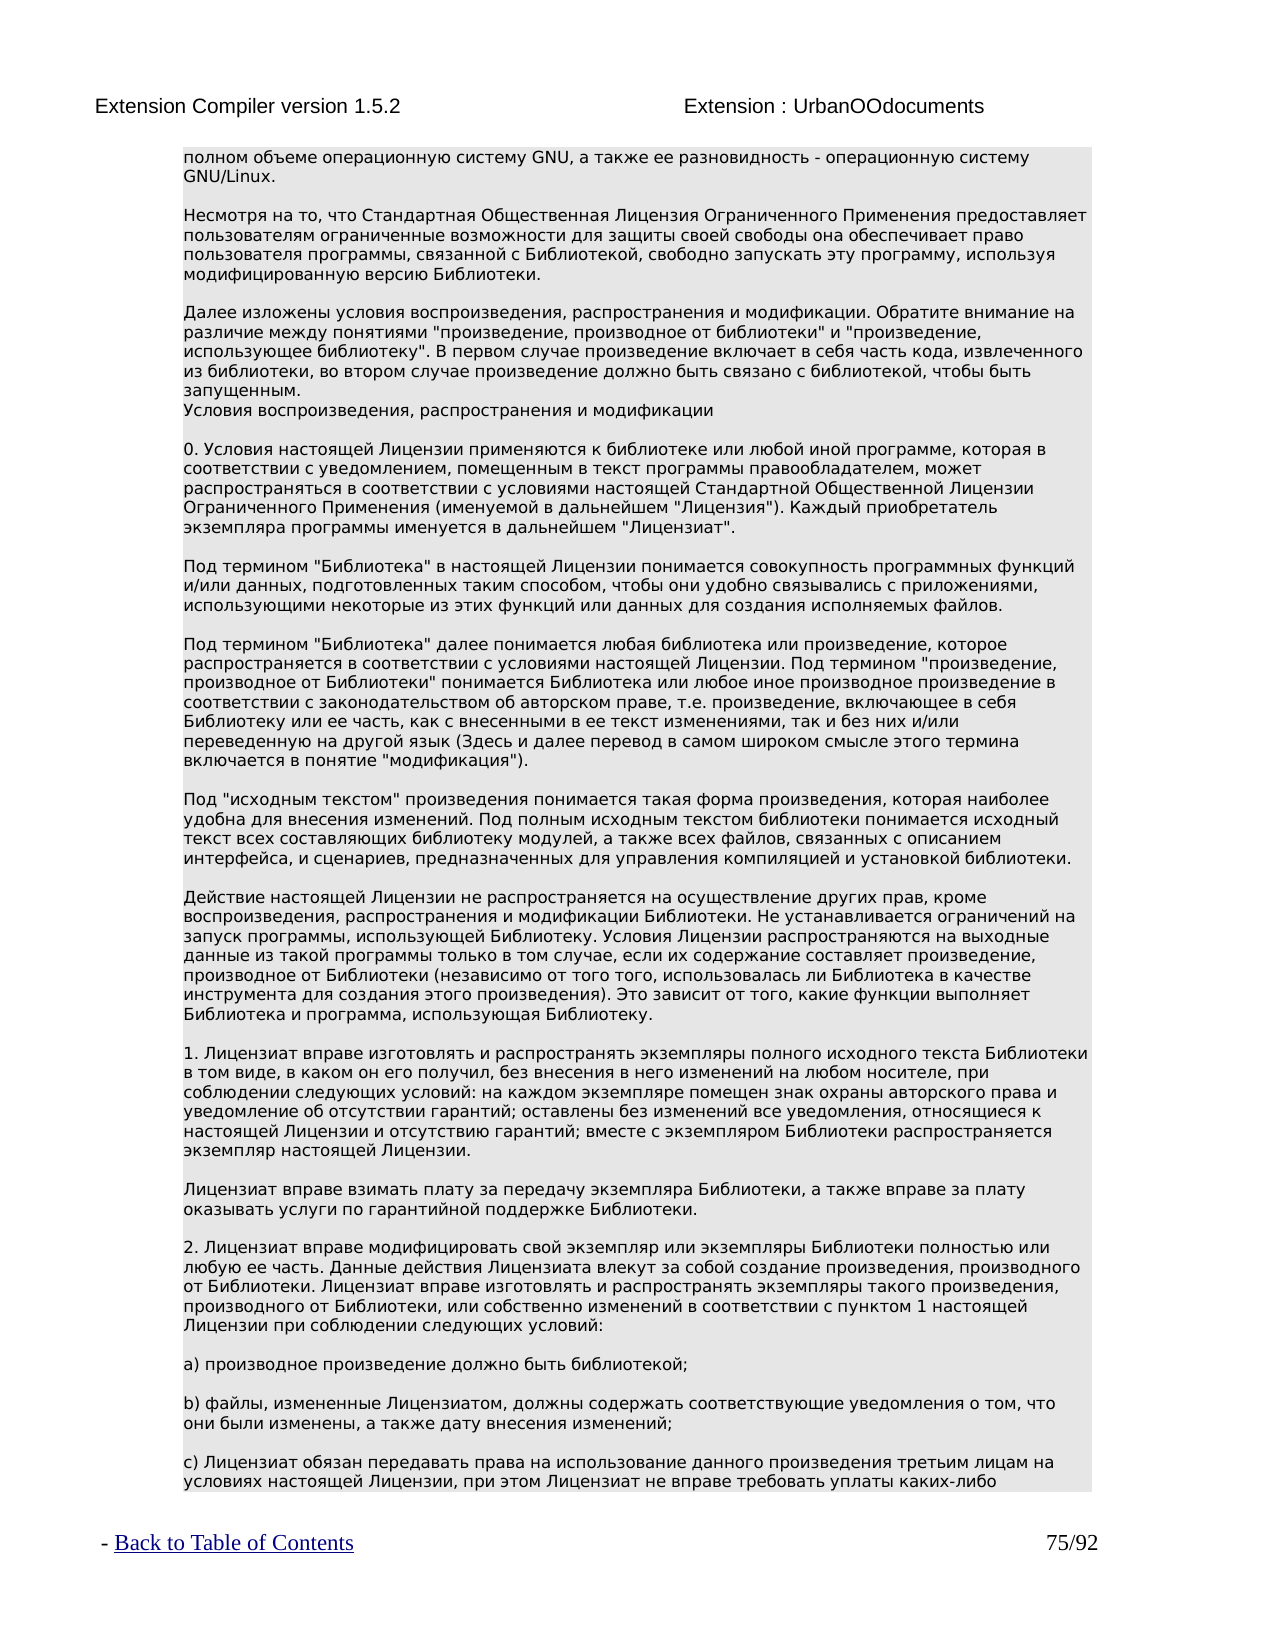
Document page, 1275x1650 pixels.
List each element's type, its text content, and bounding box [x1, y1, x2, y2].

text b) файлы, измененные Лицензиатом, должны содержать соответствующие уведомления о том, что они были изменены, а также дату внесения изменений; [183, 1394, 1092, 1433]
text Условия воспроизведения, распространения и модификации [183, 401, 1092, 420]
text 2. Лицензиат вправе модифицировать свой экземпляр или экземпляры Библиотеки полностью или любую ее часть. Данные действия Лицензиата влекут за собой создание произведения, производного от Библиотеки. Лицензиат вправе изготовлять и распространять экземпляры такого произведения, производного от Библиотеки, или собственно изменений в соответствии с пунктом 1 настоящей Лицензии при соблюдении следующих условий: [183, 1238, 1092, 1336]
text a) производное произведение должно быть библиотекой; [183, 1355, 1092, 1375]
text Лицензиат вправе взимать плату за передачу экземпляра Библиотеки, а также вправе за плату оказывать услуги по гарантийной поддержке Библиотеки. [183, 1180, 1092, 1219]
text 1. Лицензиат вправе изготовлять и распространять экземпляры полного исходного текста Библиотеки в том виде, в каком он его получил, без внесения в него изменений на любом носителе, при соблюдении следующих условий: на каждом экземпляре помещен знак охраны авторского права и уведомление об отсутствии гарантий; оставлены без изменений все уведомления, относящиеся к настоящей Лицензии и отсутствию гарантий; вместе с экземпляром Библиотеки распространяется экземпляр настоящей Лицензии. [183, 1043, 1092, 1160]
text Под "исходным текстом" произведения понимается такая форма произведения, которая наиболее удобна для внесения изменений. Под полным исходным текстом библиотеки понимается исходный текст всех составляющих библиотеку модулей, а также всех файлов, связанных с описанием интерфейса, и сценариев, предназначенных для управления компиляцией и установкой библиотеки. [183, 790, 1092, 868]
text Под термином "Библиотека" далее понимается любая библиотека или произведение, которое распространяется в соответствии с условиями настоящей Лицензии. Под термином "произведение, производное от Библиотеки" понимается Библиотека или любое иное производное произведение в соответствии с законодательством об авторском праве, т.е. произведение, включающее в себя Библиотеку или ее часть, как с внесенными в ее текст изменениями, так и без них и/или переведенную на другой язык (Здесь и далее перевод в самом широком смысле этого термина включается в понятие "модификация"). [183, 634, 1092, 771]
text полном объеме операционную систему GNU, а также ее разновидность - операционную систему GNU/Linux. [183, 147, 1092, 186]
text 0. Условия настоящей Лицензии применяются к библиотеке или любой иной программе, которая в соответствии с уведомлением, помещенным в текст программы правообладателем, может распространяться в соответствии с условиями настоящей Стандартной Общественной Лицензии Ограниченного Применения (именуемой в дальнейшем "Лицензия"). Каждый приобретатель экземпляра программы именуется в дальнейшем "Лицензиат". [183, 440, 1092, 537]
text Далее изложены условия воспроизведения, распространения и модификации. Обратите внимание на различие между понятиями "произведение, производное от библиотеки" и "произведение, использующее библиотеку". В первом случае произведение включает в себя часть кода, извлеченного из библиотеки, во втором случае произведение должно быть связано с библиотекой, чтобы быть запущенным. [183, 303, 1092, 401]
text c) Лицензиат обязан передавать права на использование данного произведения третьим лицам на условиях настоящей Лицензии, при этом Лицензиат не вправе требовать уплаты каких-либо [183, 1453, 1092, 1492]
text Под термином "Библиотека" в настоящей Лицензии понимается совокупность программных функций и/или данных, подготовленных таким способом, чтобы они удобно связывались с приложениями, использующими некоторые из этих функций или данных для создания исполняемых файлов. [183, 557, 1092, 615]
text Действие настоящей Лицензии не распространяется на осуществление других прав, кроме воспроизведения, распространения и модификации Библиотеки. Не устанавливается ограничений на запуск программы, использующей Библиотеку. Условия Лицензии распространяются на выходные данные из такой программы только в том случае, если их содержание составляет произведение, производное от Библиотеки (независимо от того того, использовалась ли Библиотека в качестве инструмента для создания этого произведения). Это зависит от того, какие функции выполняет Библиотека и программа, использующая Библиотеку. [183, 888, 1092, 1024]
text Несмотря на то, что Стандартная Общественная Лицензия Ограниченного Применения предоставляет пользователям ограниченные возможности для защиты своей свободы она обеспечивает право пользователя программы, связанной с Библиотекой, свободно запускать эту программу, используя модифицированную версию Библиотеки. [183, 206, 1092, 284]
